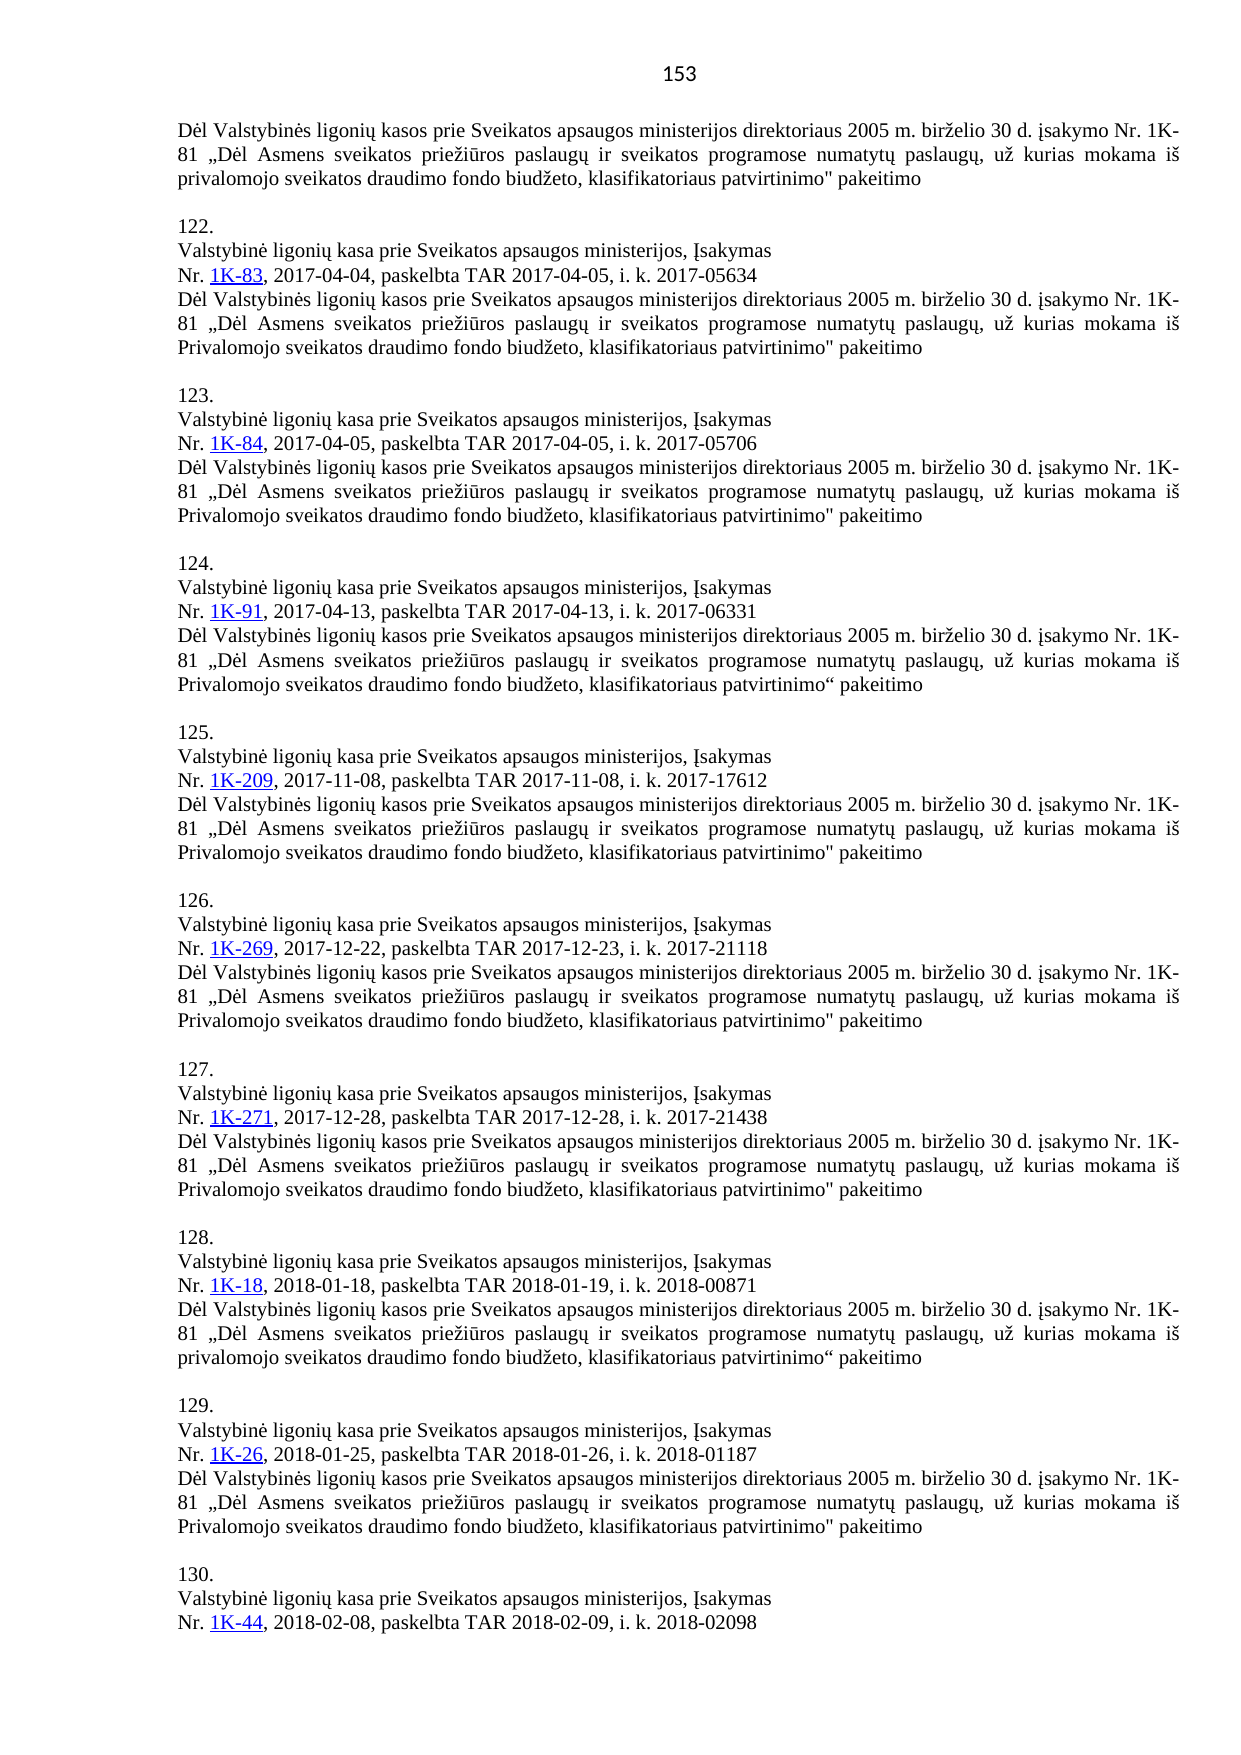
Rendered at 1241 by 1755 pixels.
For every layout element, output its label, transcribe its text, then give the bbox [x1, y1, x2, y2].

text Dėl Valstybinės ligonių kasos prie Sveikatos apsaugos ministerijos direktoriaus 2005 m. birželio 30 d. įsakymo Nr. 1K-81 „Dėl Asmens sveikatos priežiūros paslaugų ir sveikatos programose numatytų paslaugų, už kurias mokama iš privalomojo sveikatos draudimo fondo biudžeto, klasifikatoriaus patvirtinimo“ pakeitimo [177, 1297, 1181, 1369]
text Nr. 1K-44, 2018-02-08, paskelbta TAR 2018-02-09, i. k. 2018-02098 [177, 1610, 1181, 1634]
text 130. [177, 1562, 1181, 1586]
text 124. [177, 551, 1181, 575]
text Valstybinė ligonių kasa prie Sveikatos apsaugos ministerijos, Įsakymas [177, 238, 1181, 262]
text 128. [177, 1225, 1181, 1249]
text Dėl Valstybinės ligonių kasos prie Sveikatos apsaugos ministerijos direktoriaus 2005 m. birželio 30 d. įsakymo Nr. 1K-81 „Dėl Asmens sveikatos priežiūros paslaugų ir sveikatos programose numatytų paslaugų, už kurias mokama iš Privalomojo sveikatos draudimo fondo biudžeto, klasifikatoriaus patvirtinimo" pakeitimo [177, 1129, 1181, 1201]
text Nr. 1K-269, 2017-12-22, paskelbta TAR 2017-12-23, i. k. 2017-21118 [177, 936, 1181, 960]
text Nr. 1K-83, 2017-04-04, paskelbta TAR 2017-04-05, i. k. 2017-05634 [177, 262, 1181, 287]
text Valstybinė ligonių kasa prie Sveikatos apsaugos ministerijos, Įsakymas [177, 1586, 1181, 1610]
text Dėl Valstybinės ligonių kasos prie Sveikatos apsaugos ministerijos direktoriaus 2005 m. birželio 30 d. įsakymo Nr. 1K-81 „Dėl Asmens sveikatos priežiūros paslaugų ir sveikatos programose numatytų paslaugų, už kurias mokama iš Privalomojo sveikatos draudimo fondo biudžeto, klasifikatoriaus patvirtinimo" pakeitimo [177, 287, 1181, 359]
text Dėl Valstybinės ligonių kasos prie Sveikatos apsaugos ministerijos direktoriaus 2005 m. birželio 30 d. įsakymo Nr. 1K-81 „Dėl Asmens sveikatos priežiūros paslaugų ir sveikatos programose numatytų paslaugų, už kurias mokama iš Privalomojo sveikatos draudimo fondo biudžeto, klasifikatoriaus patvirtinimo" pakeitimo [177, 960, 1181, 1032]
text Valstybinė ligonių kasa prie Sveikatos apsaugos ministerijos, Įsakymas [177, 1081, 1181, 1105]
text Valstybinė ligonių kasa prie Sveikatos apsaugos ministerijos, Įsakymas [177, 407, 1181, 431]
text Nr. 1K-26, 2018-01-25, paskelbta TAR 2018-01-26, i. k. 2018-01187 [177, 1442, 1181, 1466]
text Dėl Valstybinės ligonių kasos prie Sveikatos apsaugos ministerijos direktoriaus 2005 m. birželio 30 d. įsakymo Nr. 1K-81 „Dėl Asmens sveikatos priežiūros paslaugų ir sveikatos programose numatytų paslaugų, už kurias mokama iš Privalomojo sveikatos draudimo fondo biudžeto, klasifikatoriaus patvirtinimo" pakeitimo [177, 792, 1181, 864]
text 127. [177, 1057, 1181, 1081]
text 122. [177, 214, 1181, 238]
text Nr. 1K-91, 2017-04-13, paskelbta TAR 2017-04-13, i. k. 2017-06331 [177, 599, 1181, 623]
text Dėl Valstybinės ligonių kasos prie Sveikatos apsaugos ministerijos direktoriaus 2005 m. birželio 30 d. įsakymo Nr. 1K-81 „Dėl Asmens sveikatos priežiūros paslaugų ir sveikatos programose numatytų paslaugų, už kurias mokama iš privalomojo sveikatos draudimo fondo biudžeto, klasifikatoriaus patvirtinimo" pakeitimo [177, 118, 1181, 190]
text Dėl Valstybinės ligonių kasos prie Sveikatos apsaugos ministerijos direktoriaus 2005 m. birželio 30 d. įsakymo Nr. 1K-81 „Dėl Asmens sveikatos priežiūros paslaugų ir sveikatos programose numatytų paslaugų, už kurias mokama iš Privalomojo sveikatos draudimo fondo biudžeto, klasifikatoriaus patvirtinimo“ pakeitimo [177, 623, 1181, 696]
text Valstybinė ligonių kasa prie Sveikatos apsaugos ministerijos, Įsakymas [177, 1249, 1181, 1273]
text 129. [177, 1393, 1181, 1417]
text Nr. 1K-84, 2017-04-05, paskelbta TAR 2017-04-05, i. k. 2017-05706 [177, 431, 1181, 455]
text 123. [177, 383, 1181, 407]
text Dėl Valstybinės ligonių kasos prie Sveikatos apsaugos ministerijos direktoriaus 2005 m. birželio 30 d. įsakymo Nr. 1K-81 „Dėl Asmens sveikatos priežiūros paslaugų ir sveikatos programose numatytų paslaugų, už kurias mokama iš Privalomojo sveikatos draudimo fondo biudžeto, klasifikatoriaus patvirtinimo" pakeitimo [177, 1466, 1181, 1538]
text Nr. 1K-271, 2017-12-28, paskelbta TAR 2017-12-28, i. k. 2017-21438 [177, 1105, 1181, 1129]
text 125. [177, 720, 1181, 744]
text 126. [177, 888, 1181, 912]
text Nr. 1K-209, 2017-11-08, paskelbta TAR 2017-11-08, i. k. 2017-17612 [177, 768, 1181, 792]
text Nr. 1K-18, 2018-01-18, paskelbta TAR 2018-01-19, i. k. 2018-00871 [177, 1273, 1181, 1297]
text Valstybinė ligonių kasa prie Sveikatos apsaugos ministerijos, Įsakymas [177, 1417, 1181, 1442]
text Dėl Valstybinės ligonių kasos prie Sveikatos apsaugos ministerijos direktoriaus 2005 m. birželio 30 d. įsakymo Nr. 1K-81 „Dėl Asmens sveikatos priežiūros paslaugų ir sveikatos programose numatytų paslaugų, už kurias mokama iš Privalomojo sveikatos draudimo fondo biudžeto, klasifikatoriaus patvirtinimo" pakeitimo [177, 455, 1181, 527]
text Valstybinė ligonių kasa prie Sveikatos apsaugos ministerijos, Įsakymas [177, 912, 1181, 936]
text Valstybinė ligonių kasa prie Sveikatos apsaugos ministerijos, Įsakymas [177, 575, 1181, 599]
text Valstybinė ligonių kasa prie Sveikatos apsaugos ministerijos, Įsakymas [177, 744, 1181, 768]
